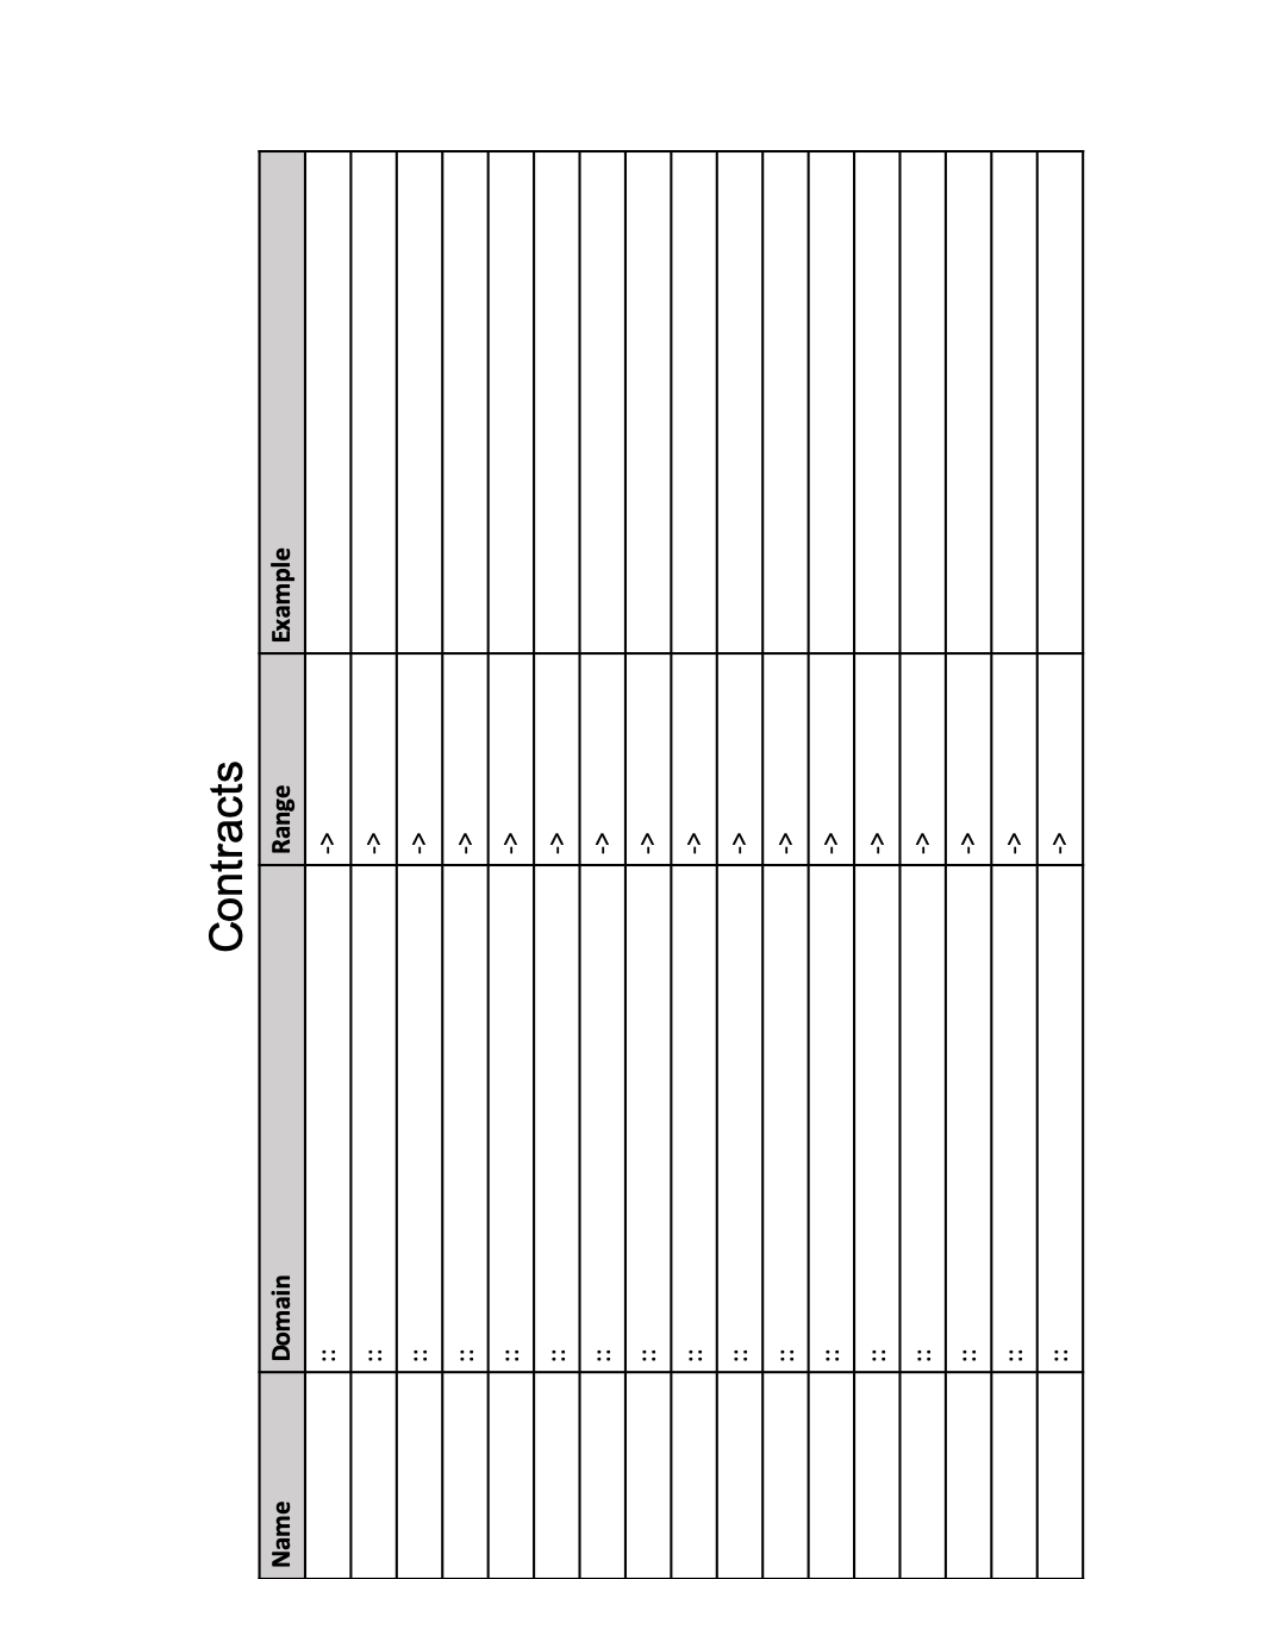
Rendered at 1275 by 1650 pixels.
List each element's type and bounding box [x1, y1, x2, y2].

picture [185, 150, 1090, 1579]
